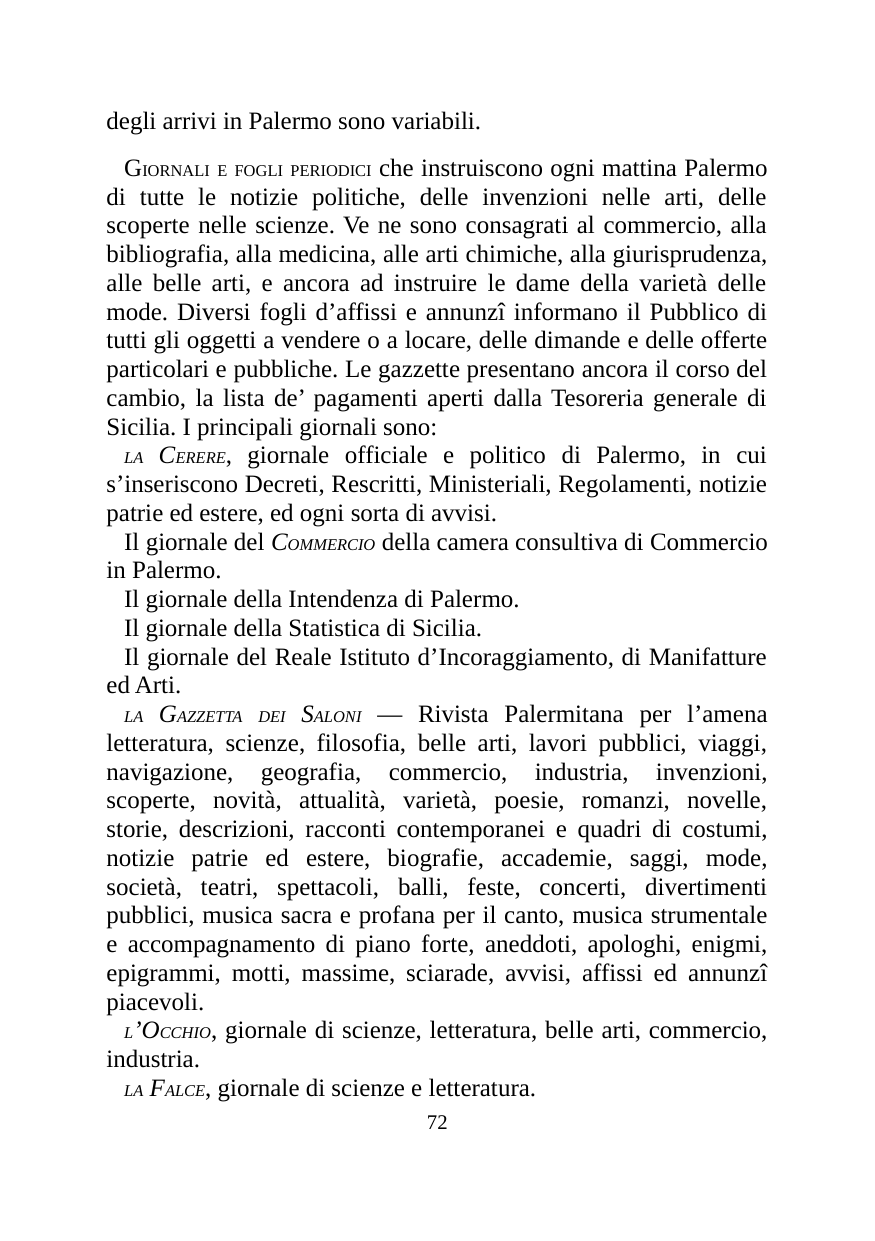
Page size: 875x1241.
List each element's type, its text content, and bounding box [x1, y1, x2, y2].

text l’Occhio, giornale di scienze, letteratura, belle arti, commercio, industria. [106, 1016, 768, 1073]
text degli arrivi in Palermo sono variabili. [106, 106, 768, 135]
text Giornali e fogli periodici che instruiscono ogni mattina Palermo di tutte le notizie politiche, delle invenzioni nelle arti, delle scoperte nelle scienze. Ve ne sono consagrati al commercio, alla bibliografia, alla medicina, alle arti chimiche, alla giurisprudenza, alle belle arti, e ancora ad instruire le dame della varietà delle mode. Diversi fogli d’affissi e annunzî informano il Pubblico di tutti gli oggetti a vendere o a locare, delle dimande e delle offerte particolari e pubbliche. Le gazzette presentano ancora il corso del cambio, la lista de’ pagamenti aperti dalla Tesoreria generale di Sicilia. I principali giornali sono: [106, 153, 768, 441]
text Il giornale del Reale Istituto d’Incoraggiamento, di Manifatture ed Arti. [106, 642, 768, 699]
text la Gazzetta dei Saloni — Rivista Palermitana per l’amena letteratura, scienze, filosofia, belle arti, lavori pubblici, viaggi, navigazione, geografia, commercio, industria, invenzioni, scoperte, novità, attualità, varietà, poesie, romanzi, novelle, storie, descrizioni, racconti contemporanei e quadri di costumi, notizie patrie ed estere, biografie, accademie, saggi, mode, società, teatri, spettacoli, balli, feste, concerti, divertimenti pubblici, musica sacra e profana per il canto, musica strumentale e accompagnamento di piano forte, aneddoti, apologhi, enigmi, epigrammi, motti, massime, sciarade, avvisi, affissi ed annunzî piacevoli. [106, 699, 768, 1016]
text la Cerere, giornale officiale e politico di Palermo, in cui s’inseriscono Decreti, Rescritti, Ministeriali, Regolamenti, notizie patrie ed estere, ed ogni sorta di avvisi. [106, 441, 768, 527]
text Il giornale della Intendenza di Palermo. [106, 584, 768, 613]
text Il giornale del Commercio della camera consultiva di Commercio in Palermo. [106, 527, 768, 584]
text Il giornale della Statistica di Sicilia. [106, 613, 768, 642]
text la Falce, giornale di scienze e letteratura. [106, 1073, 768, 1102]
